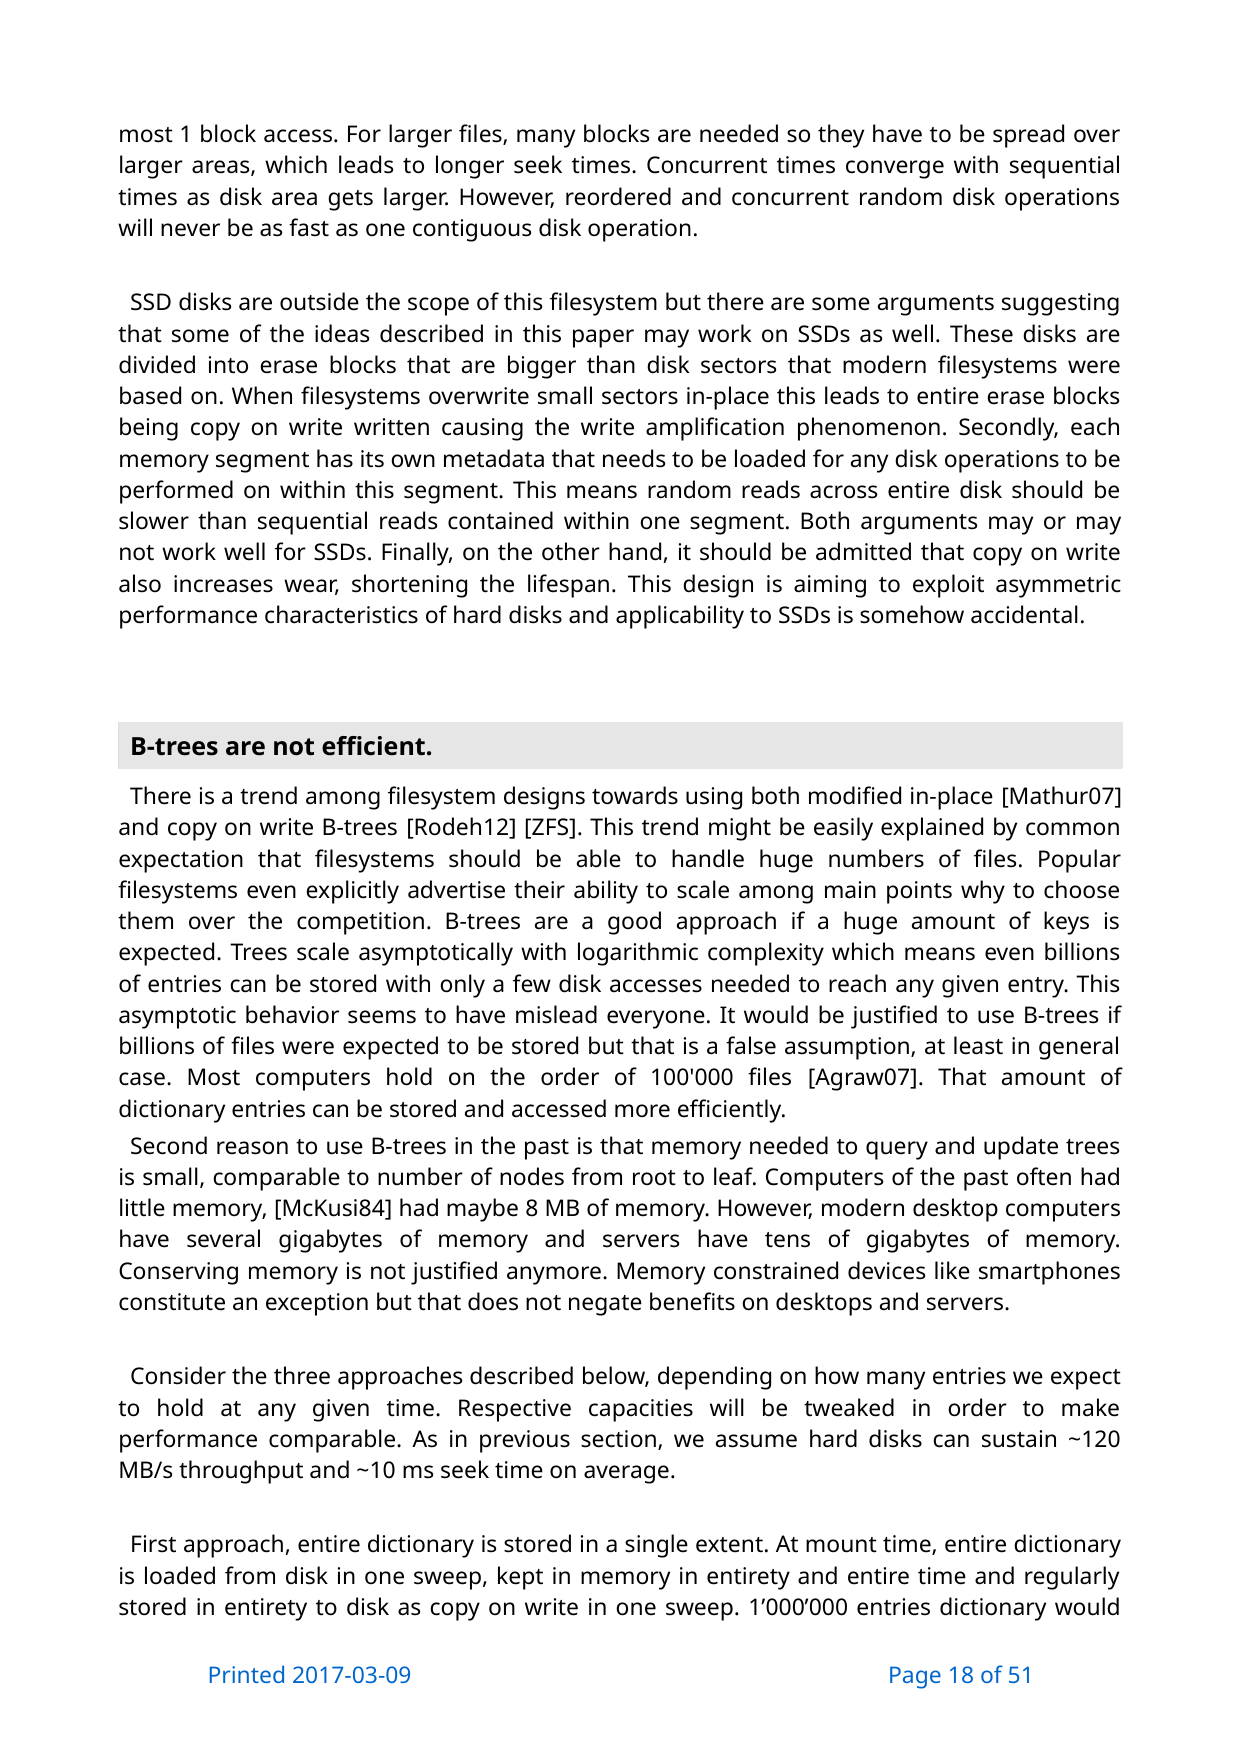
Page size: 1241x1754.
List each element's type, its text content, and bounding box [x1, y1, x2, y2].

text First approach, entire dictionary is stored in a single extent. At mount time, entire dictionary is loaded from disk in one sweep, kept in memory in entirety and entire time and regularly stored in entirety to disk as copy on write in one sweep. 1’000’000 entries dictionary would [118, 1528, 1122, 1622]
subtitle B-trees are not efficient. [119, 723, 1122, 768]
text There is a trend among filesystem designs towards using both modified in-place [Mathur07] and copy on write B-trees [Rodeh12] [ZFS]. This trend might be easily explained by common expectation that filesystems should be able to handle huge numbers of files. Popular filesystems even explicitly advertise their ability to scale among main points why to choose them over the competition. B-trees are a good approach if a huge amount of keys is expected. Trees scale asymptotically with logarithmic complexity which means even billions of entries can be stored with only a few disk accesses needed to reach any given entry. This asymptotic behavior seems to have mislead everyone. It would be justified to use B-trees if billions of files were expected to be stored but that is a false assumption, at least in general case. Most computers hold on the order of 100'000 files [Agraw07]. That amount of dictionary entries can be stored and accessed more efficiently. [118, 780, 1122, 1124]
text most 1 block access. For larger files, many blocks are needed so they have to be spread over larger areas, which leads to longer seek times. Concurrent times converge with sequential times as disk area gets larger. However, reordered and concurrent random disk operations will never be as fast as one contiguous disk operation. [118, 118, 1122, 243]
text Consider the three approaches described below, depending on how many entries we expect to hold at any given time. Respective capacities will be tweaked in order to make performance comparable. As in previous section, we assume hard disks can sustain ~120 MB/s throughput and ~10 ms seek time on average. [118, 1360, 1122, 1485]
text SSD disks are outside the scope of this filesystem but there are some arguments suggesting that some of the ideas described in this paper may work on SSDs as well. These disks are divided into erase blocks that are bigger than disk sectors that modern filesystems were based on. When filesystems overwrite small sectors in-place this leads to entire erase blocks being copy on write written causing the write amplification phenomenon. Secondly, each memory segment has its own metadata that needs to be loaded for any disk operations to be performed on within this segment. This means random reads across entire disk should be slower than sequential reads contained within one segment. Both arguments may or may not work well for SSDs. Finally, on the other hand, it should be admitted that copy on write also increases wear, shortening the lifespan. This design is aiming to exploit asymmetric performance characteristics of hard disks and applicability to SSDs is somehow accidental. [118, 286, 1122, 630]
text Second reason to use B-trees in the past is that memory needed to query and update trees is small, comparable to number of nodes from root to leaf. Computers of the past often had little memory, [McKusi84] had maybe 8 MB of memory. However, modern desktop computers have several gigabytes of memory and servers have tens of gigabytes of memory. Conserving memory is not justified anymore. Memory constrained devices like smartphones constitute an exception but that does not negate benefits on desktops and servers. [118, 1130, 1122, 1317]
